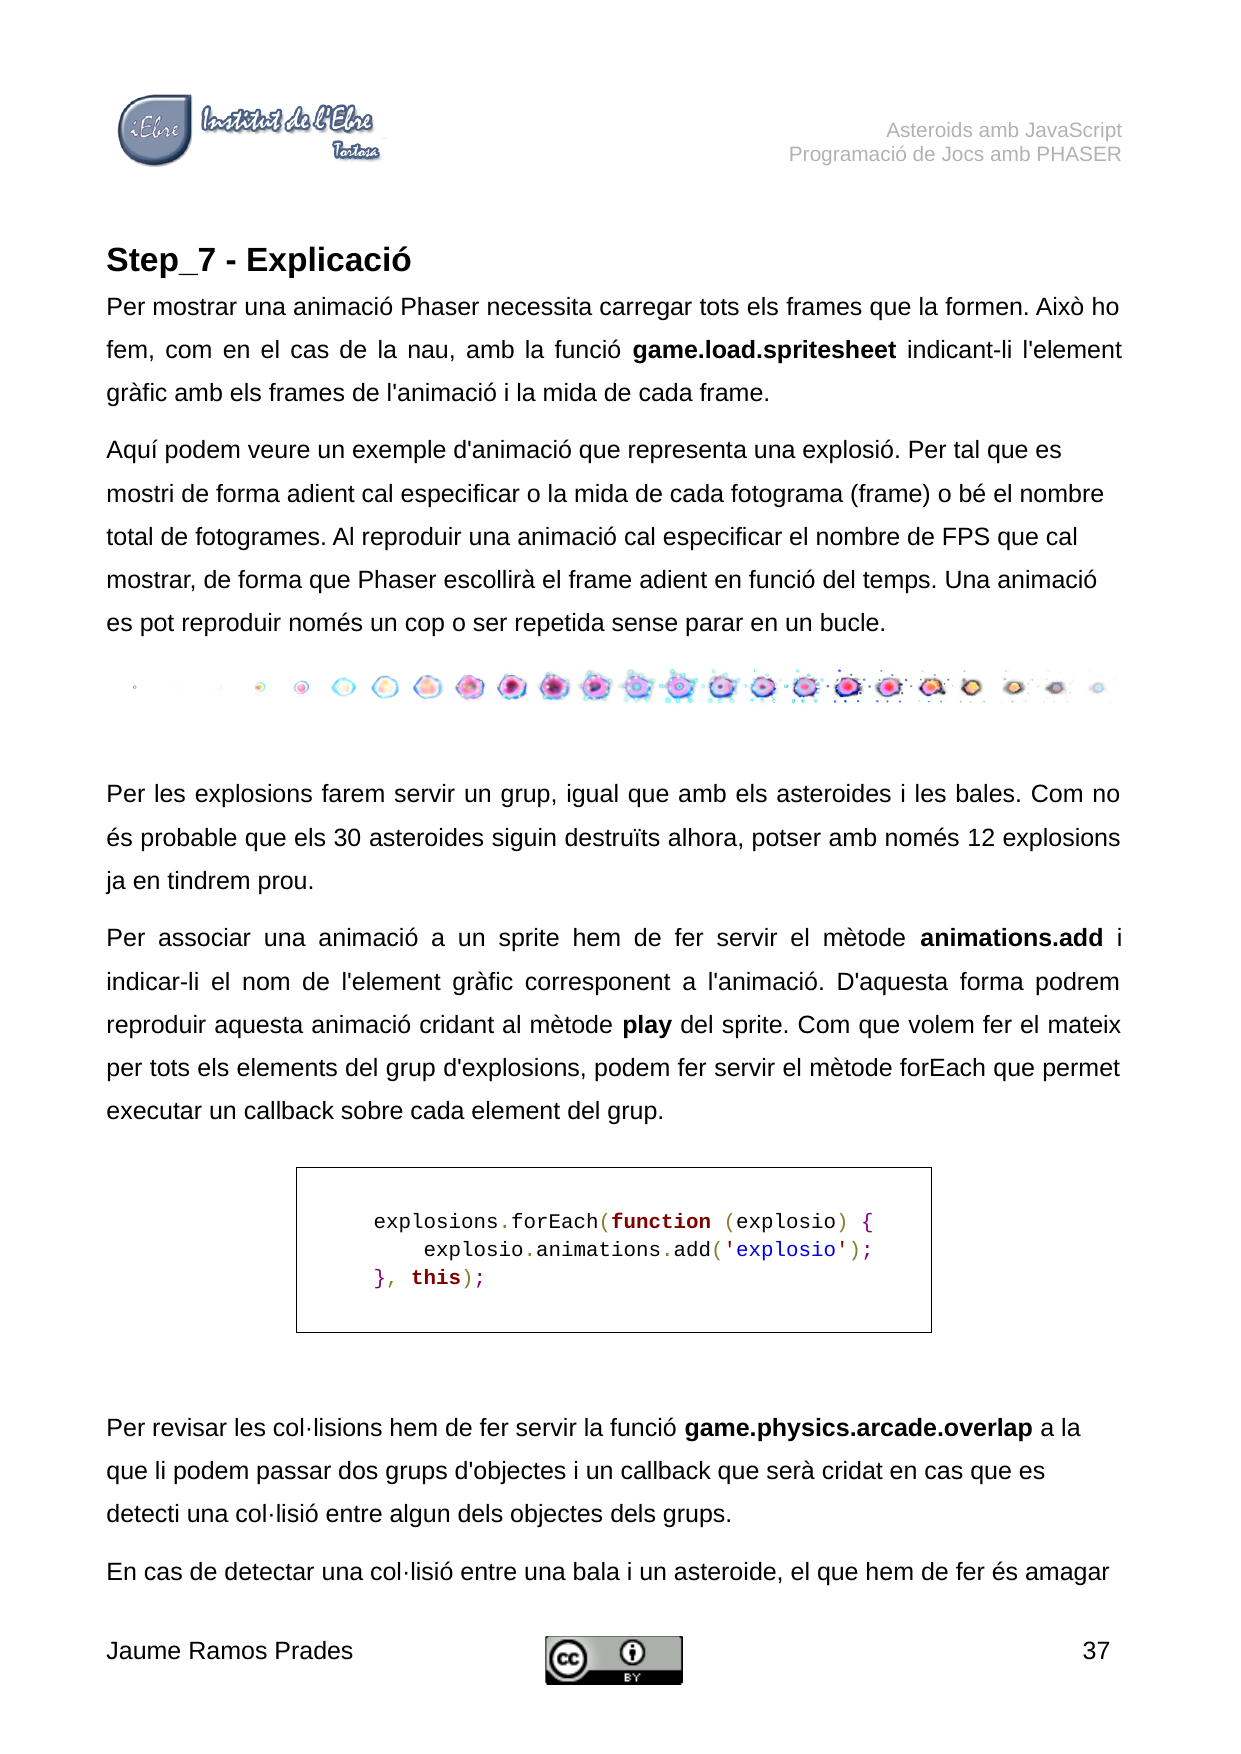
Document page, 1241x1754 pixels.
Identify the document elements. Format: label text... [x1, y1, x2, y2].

subtitle Step_7 - Explicació [106, 240, 1122, 279]
picture [545, 1636, 683, 1685]
text Per les explosions farem servir un grup, igual que amb els asteroides i les bales. Com no és probable que els 30 asteroides siguin destruïts alhora, potser amb només 12 explosions ja en tindrem prou. [106, 779, 1122, 894]
picture [106, 79, 397, 181]
picture [112, 665, 1117, 708]
text En cas de detectar una col·lisió entre una bala i un asteroide, el que hem de fer és amagar [106, 1557, 1122, 1586]
text Per revisar les col·lisions hem de fer servir la funció game.physics.arcade.overlap a la que li podem passar dos grups d'objectes i un callback que serà cridat en cas que es detecti una col·lisió entre algun dels objectes dels grups. [106, 1413, 1122, 1528]
text Per associar una animació a un sprite hem de fer servir el mètode animations.add i indicar-li el nom de l'element gràfic corresponent a l'animació. D'aquesta forma podrem reproduir aquesta animació cridant al mètode play del sprite. Com que volem fer el mateix per tots els elements del grup d'explosions, podem fer servir el mètode forEach que permet executar un callback sobre cada element del grup. [106, 923, 1122, 1125]
text Per mostrar una animació Phaser necessita carregar tots els frames que la formen. Això ho fem, com en el cas de la nau, amb la funció game.load.spritesheet indicant-li l'element gràfic amb els frames de l'animació i la mida de cada frame. [106, 291, 1122, 406]
text Aquí podem veure un exemple d'animació que representa una explosió. Per tal que es mostri de forma adient cal especificar o la mida de cada fotograma (frame) o bé el nombre total de fotogrames. Al reproduir una animació cal especificar el nombre de FPS que cal mostrar, de forma que Phaser escollirà el frame adient en funció del temps. Una animació es pot reproduir només un cop o ser repetida sense parar en un bucle. [106, 435, 1122, 637]
